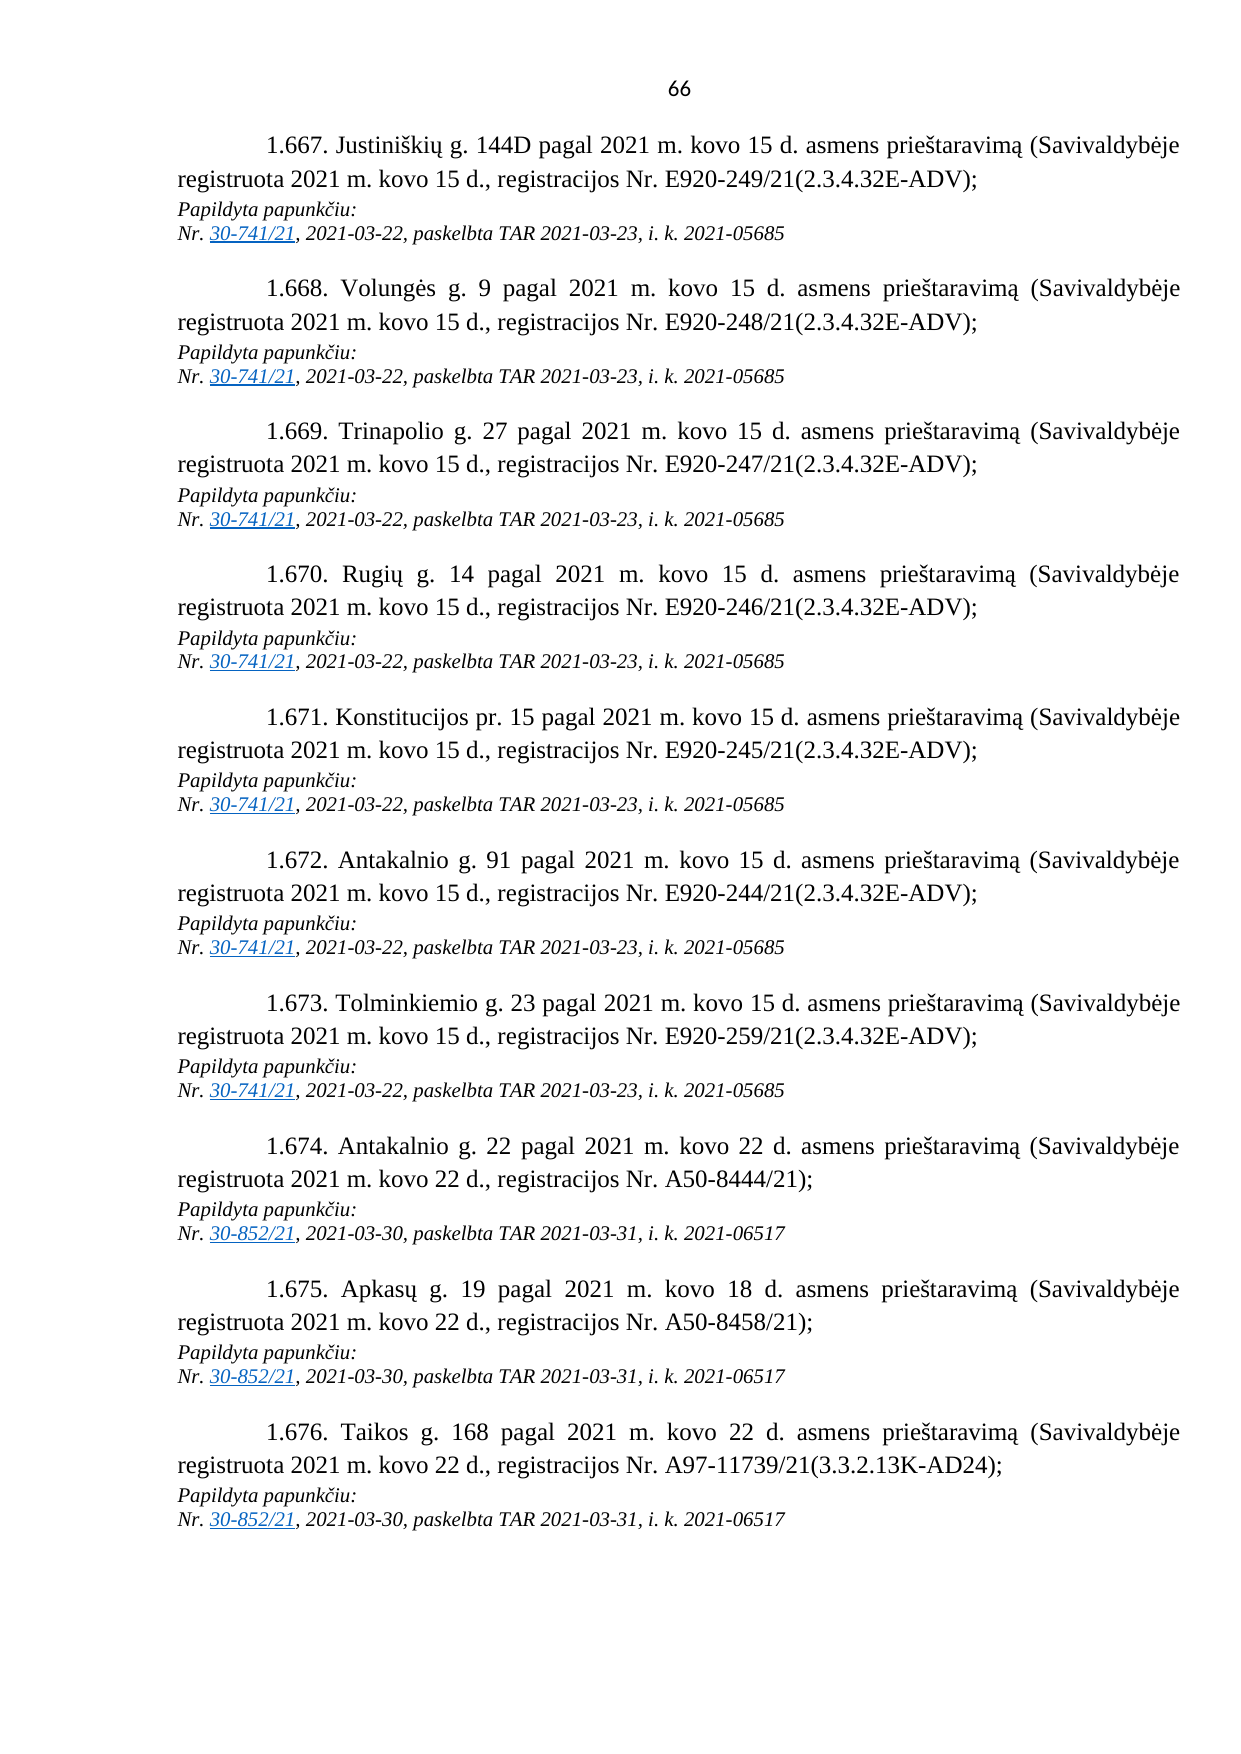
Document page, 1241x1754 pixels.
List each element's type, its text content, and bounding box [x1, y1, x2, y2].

text 1.675. Apkasų g. 19 pagal 2021 m. kovo 18 d. asmens prieštaravimą (Savivaldybėje registruota 2021 m. kovo 22 d., registracijos Nr. A50-8458/21); [177, 1274, 1181, 1336]
text Nr. 30-741/21, 2021-03-22, paskelbta TAR 2021-03-23, i. k. 2021-05685 [177, 935, 1181, 959]
text Papildyta papunkčiu: [177, 197, 1181, 221]
text Papildyta papunkčiu: [177, 768, 1181, 792]
text 1.669. Trinapolio g. 27 pagal 2021 m. kovo 15 d. asmens prieštaravimą (Savivaldybėje registruota 2021 m. kovo 15 d., registracijos Nr. E920-247/21(2.3.4.32E-ADV); [177, 416, 1181, 478]
text Papildyta papunkčiu: [177, 339, 1181, 364]
text Papildyta papunkčiu: [177, 1340, 1181, 1364]
text Papildyta papunkčiu: [177, 625, 1181, 649]
text 1.676. Taikos g. 168 pagal 2021 m. kovo 22 d. asmens prieštaravimą (Savivaldybėje registruota 2021 m. kovo 22 d., registracijos Nr. A97-11739/21(3.3.2.13K-AD24); [177, 1417, 1181, 1479]
text Papildyta papunkčiu: [177, 1483, 1181, 1507]
text Nr. 30-741/21, 2021-03-22, paskelbta TAR 2021-03-23, i. k. 2021-05685 [177, 1078, 1181, 1102]
text Papildyta papunkčiu: [177, 911, 1181, 935]
text Papildyta papunkčiu: [177, 482, 1181, 507]
text 1.668. Volungės g. 9 pagal 2021 m. kovo 15 d. asmens prieštaravimą (Savivaldybėje registruota 2021 m. kovo 15 d., registracijos Nr. E920-248/21(2.3.4.32E-ADV); [177, 273, 1181, 335]
text Nr. 30-852/21, 2021-03-30, paskelbta TAR 2021-03-31, i. k. 2021-06517 [177, 1507, 1181, 1531]
text Nr. 30-741/21, 2021-03-22, paskelbta TAR 2021-03-23, i. k. 2021-05685 [177, 792, 1181, 816]
text Nr. 30-741/21, 2021-03-22, paskelbta TAR 2021-03-23, i. k. 2021-05685 [177, 649, 1181, 673]
text 1.671. Konstitucijos pr. 15 pagal 2021 m. kovo 15 d. asmens prieštaravimą (Savivaldybėje registruota 2021 m. kovo 15 d., registracijos Nr. E920-245/21(2.3.4.32E-ADV); [177, 702, 1181, 764]
text Nr. 30-852/21, 2021-03-30, paskelbta TAR 2021-03-31, i. k. 2021-06517 [177, 1221, 1181, 1245]
text Papildyta papunkčiu: [177, 1054, 1181, 1078]
text Nr. 30-741/21, 2021-03-22, paskelbta TAR 2021-03-23, i. k. 2021-05685 [177, 507, 1181, 531]
text 1.667. Justiniškių g. 144D pagal 2021 m. kovo 15 d. asmens prieštaravimą (Savivaldybėje registruota 2021 m. kovo 15 d., registracijos Nr. E920-249/21(2.3.4.32E-ADV); [177, 131, 1181, 192]
text 1.674. Antakalnio g. 22 pagal 2021 m. kovo 22 d. asmens prieštaravimą (Savivaldybėje registruota 2021 m. kovo 22 d., registracijos Nr. A50-8444/21); [177, 1131, 1181, 1193]
text Nr. 30-741/21, 2021-03-22, paskelbta TAR 2021-03-23, i. k. 2021-05685 [177, 364, 1181, 388]
text 1.670. Rugių g. 14 pagal 2021 m. kovo 15 d. asmens prieštaravimą (Savivaldybėje registruota 2021 m. kovo 15 d., registracijos Nr. E920-246/21(2.3.4.32E-ADV); [177, 559, 1181, 621]
text Nr. 30-741/21, 2021-03-22, paskelbta TAR 2021-03-23, i. k. 2021-05685 [177, 221, 1181, 245]
text 1.673. Tolminkiemio g. 23 pagal 2021 m. kovo 15 d. asmens prieštaravimą (Savivaldybėje registruota 2021 m. kovo 15 d., registracijos Nr. E920-259/21(2.3.4.32E-ADV); [177, 988, 1181, 1050]
text 1.672. Antakalnio g. 91 pagal 2021 m. kovo 15 d. asmens prieštaravimą (Savivaldybėje registruota 2021 m. kovo 15 d., registracijos Nr. E920-244/21(2.3.4.32E-ADV); [177, 845, 1181, 907]
text Papildyta papunkčiu: [177, 1197, 1181, 1221]
text Nr. 30-852/21, 2021-03-30, paskelbta TAR 2021-03-31, i. k. 2021-06517 [177, 1364, 1181, 1388]
